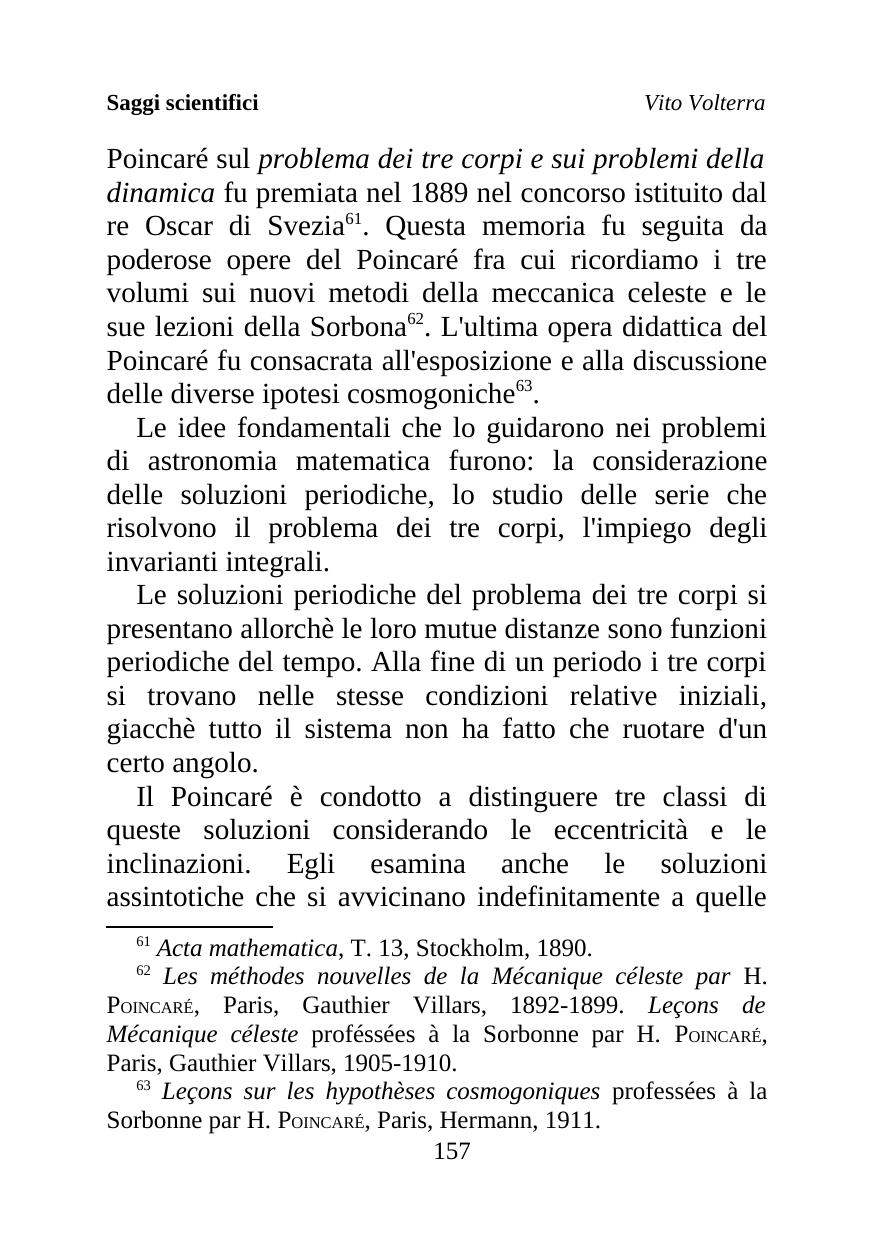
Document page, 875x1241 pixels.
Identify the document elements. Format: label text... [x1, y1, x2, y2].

text Leçons sur les hypothèses cosmogoniques professées à la Sorbonne par H. Poincaré, Paris, Hermann, 1911. [106, 1076, 768, 1134]
text Le idee fondamentali che lo guidarono nei problemi di astronomia matematica furono: la considerazione delle soluzioni periodiche, lo studio delle serie che risolvono il problema dei tre corpi, l'impiego degli invarianti integrali. [106, 410, 768, 577]
text Les méthodes nouvelles de la Mécanique céleste par H. Poincaré, Paris, Gauthier Villars, 1892-1899. Leçons de Mécanique céleste proféssées à la Sorbonne par H. Poincaré, Paris, Gauthier Villars, 1905-1910. [106, 961, 768, 1076]
text Poincaré sul problema dei tre corpi e sui problemi della dinamica fu premiata nel 1889 nel concorso istituito dal re Oscar di Svezia. Questa memoria fu seguita da poderose opere del Poincaré fra cui ricordiamo i tre volumi sui nuovi metodi della meccanica celeste e le sue lezioni della Sorbona. L'ultima opera didattica del Poincaré fu consacrata all'esposizione e alla discussione delle diverse ipotesi cosmogoniche. [106, 141, 768, 410]
text Acta mathematica, T. 13, Stockholm, 1890. [106, 933, 768, 961]
text Le soluzioni periodiche del problema dei tre corpi si presentano allorchè le loro mutue distanze sono funzioni periodiche del tempo. Alla fine di un periodo i tre corpi si trovano nelle stesse condizioni relative iniziali, giacchè tutto il sistema non ha fatto che ruotare d'un certo angolo. [106, 577, 768, 779]
text Il Poincaré è condotto a distinguere tre classi di queste soluzioni considerando le eccentricità e le inclinazioni. Egli esamina anche le soluzioni assintotiche che si avvicinano indefinitamente a quelle [106, 779, 768, 913]
